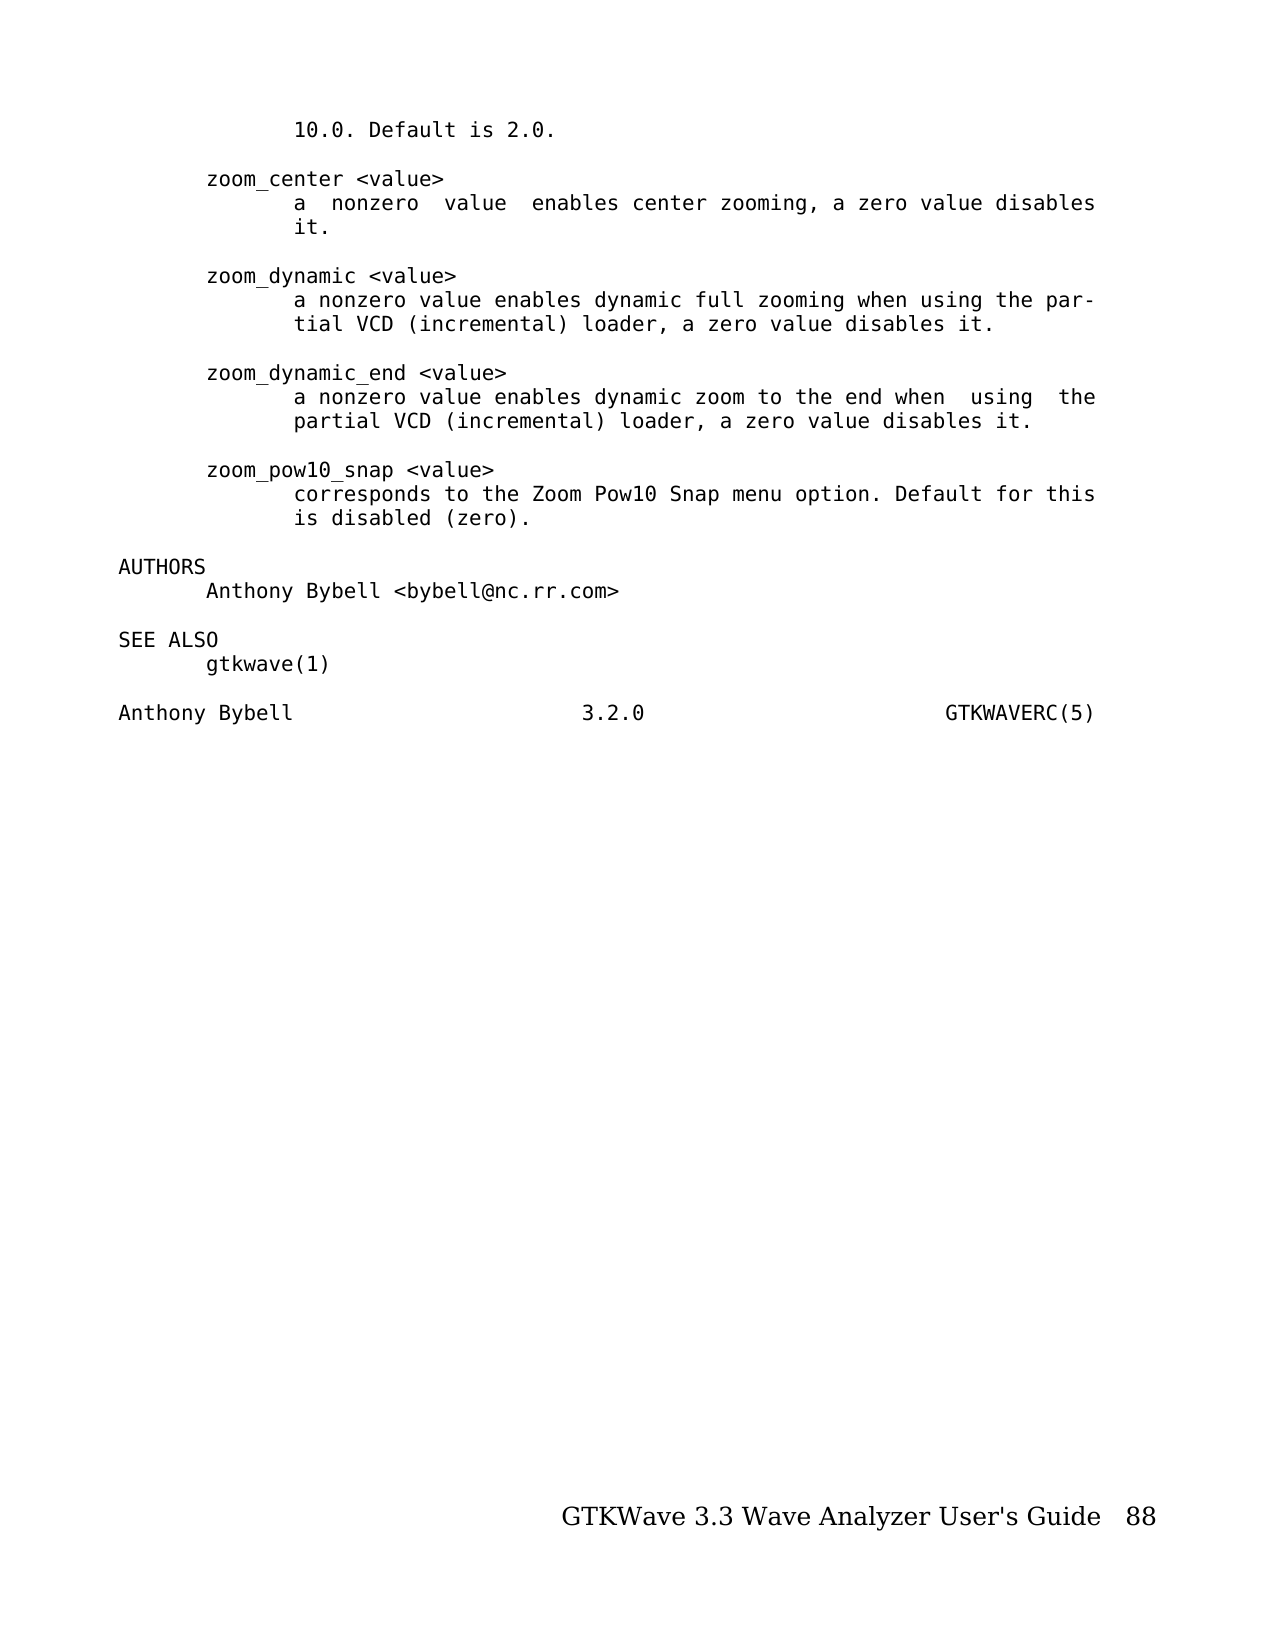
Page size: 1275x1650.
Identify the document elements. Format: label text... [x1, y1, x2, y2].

text is disabled (zero). [118, 506, 1157, 531]
text Anthony Bybell 3.2.0 GTKWAVERC(5) [118, 701, 1157, 725]
text zoom_center <value> [118, 167, 1157, 191]
text zoom_dynamic <value> [118, 264, 1157, 288]
text a nonzero value enables dynamic zoom to the end when using the [118, 385, 1157, 409]
text gtkwave(1) [118, 652, 1157, 676]
text 10.0. Default is 2.0. [118, 118, 1157, 142]
text zoom_dynamic_end <value> [118, 361, 1157, 385]
text it. [118, 215, 1157, 239]
text zoom_pow10_snap <value> [118, 458, 1157, 482]
text Anthony Bybell <bybell@nc.rr.com> [118, 579, 1157, 603]
text partial VCD (incremental) loader, a zero value disables it. [118, 409, 1157, 434]
text SEE ALSO [118, 628, 1157, 652]
text a nonzero value enables center zooming, a zero value disables [118, 191, 1157, 215]
text a nonzero value enables dynamic full zooming when using the par- [118, 288, 1157, 312]
text AUTHORS [118, 555, 1157, 579]
text corresponds to the Zoom Pow10 Snap menu option. Default for this [118, 482, 1157, 506]
text tial VCD (incremental) loader, a zero value disables it. [118, 312, 1157, 337]
